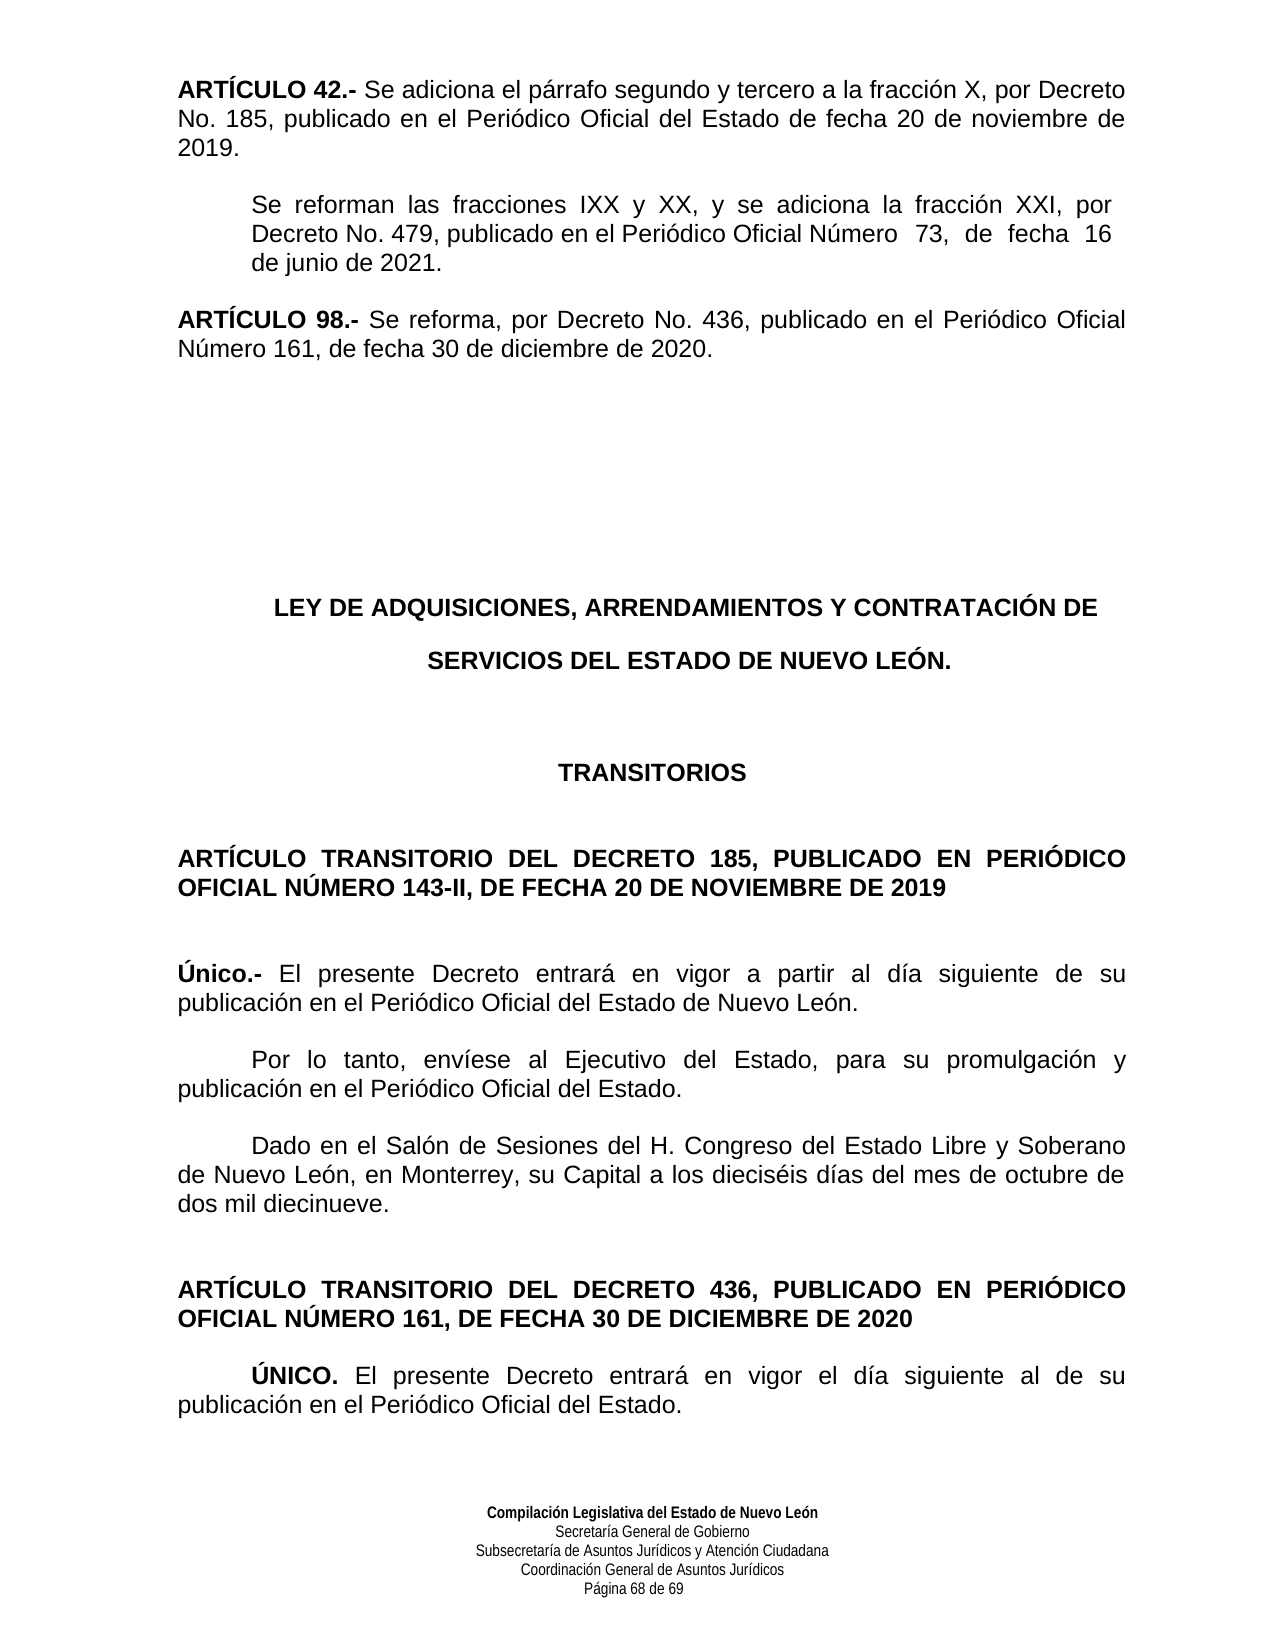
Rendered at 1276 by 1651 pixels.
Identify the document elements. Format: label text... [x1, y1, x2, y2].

text LEY DE ADQUISICIONES, ARRENDAMIENTOS Y CONTRATACIÓN DE [251, 592, 1127, 621]
text ARTÍCULO 42.- Se adiciona el párrafo segundo y tercero a la fracción X, por Decreto No. 185, publicado en el Periódico Oficial del Estado de fecha 20 de noviembre de 2019. [177, 75, 1127, 161]
text TRANSITORIOS [177, 757, 1127, 786]
text Por lo tanto, envíese al Ejecutivo del Estado, para su promulgación y publicación en el Periódico Oficial del Estado. [177, 1045, 1127, 1102]
text ÚNICO. El presente Decreto entrará en vigor el día siguiente al de su publicación en el Periódico Oficial del Estado. [177, 1361, 1127, 1419]
text Único.- El presente Decreto entrará en vigor a partir al día siguiente de su publicación en el Periódico Oficial del Estado de Nuevo León. [177, 959, 1127, 1016]
text ARTÍCULO 98.- Se reforma, por Decreto No. 436, publicado en el Periódico Oficial Número 161, de fecha 30 de diciembre de 2020. [177, 305, 1127, 362]
text SERVICIOS DEL ESTADO DE NUEVO LEÓN. [251, 646, 1127, 675]
text ARTÍCULO TRANSITORIO DEL DECRETO 185, PUBLICADO EN PERIÓDICO OFICIAL NÚMERO 143-II, DE FECHA 20 DE NOVIEMBRE DE 2019 [177, 844, 1127, 901]
text Dado en el Salón de Sesiones del H. Congreso del Estado Libre y Soberano de Nuevo León, en Monterrey, su Capital a los dieciséis días del mes de octubre de dos mil diecinueve. [177, 1131, 1127, 1217]
text ARTÍCULO TRANSITORIO DEL DECRETO 436, PUBLICADO EN PERIÓDICO OFICIAL NÚMERO 161, DE FECHA 30 DE DICIEMBRE DE 2020 [177, 1275, 1127, 1332]
text Se reforman las fracciones IXX y XX, y se adiciona la fracción XXI, por Decreto No. 479, publicado en el Periódico Oficial Número 73, de fecha 16 de junio de 2021. [177, 190, 1127, 276]
